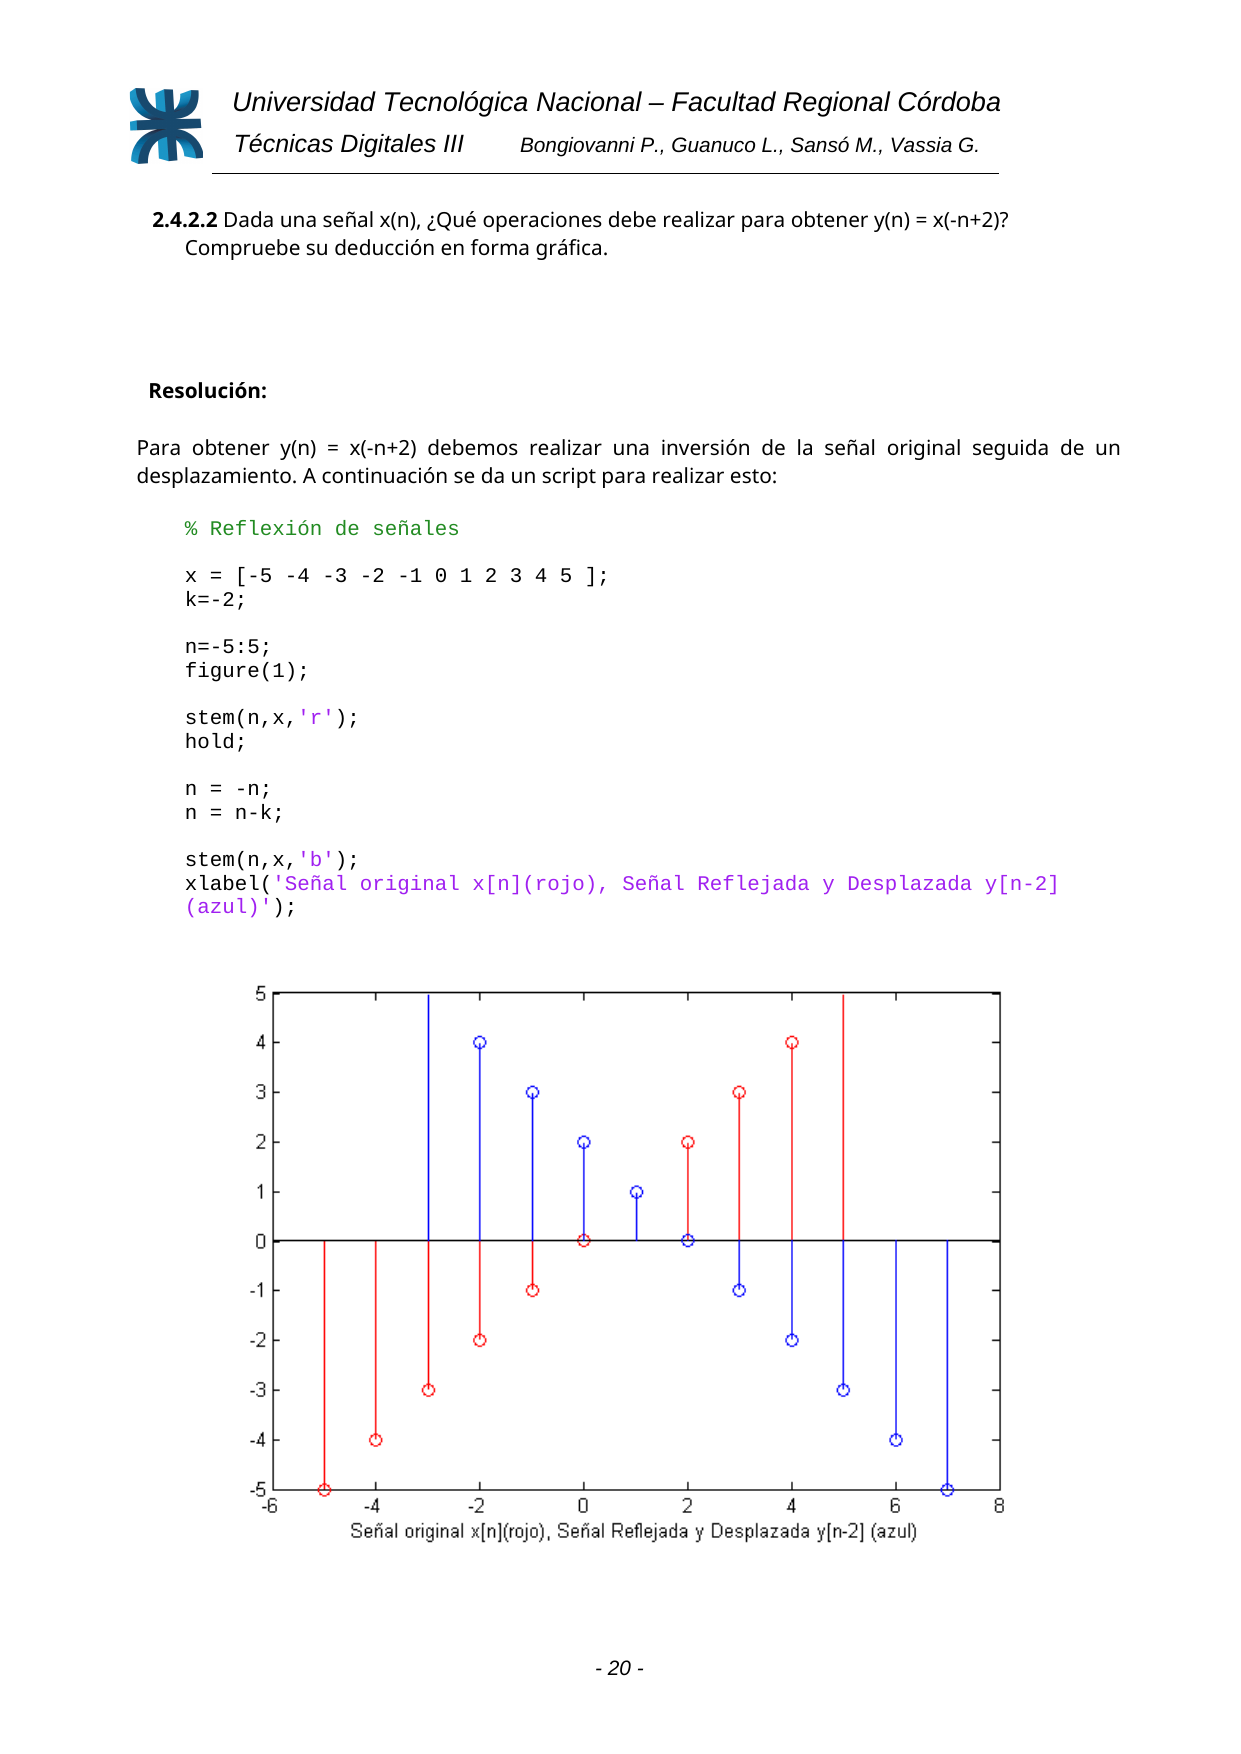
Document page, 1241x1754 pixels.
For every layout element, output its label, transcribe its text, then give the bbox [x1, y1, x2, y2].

picture [151, 948, 1089, 1557]
text stem(n,x,'b'); [184, 849, 1122, 873]
text n=-5:5; [184, 636, 1122, 660]
text Compruebe su deducción en forma gráfica. [184, 233, 1122, 262]
text n = -n; [184, 778, 1122, 802]
text hold; [184, 731, 1122, 754]
text k=-2; [184, 589, 1122, 612]
picture [129, 88, 203, 164]
text Para obtener y(n) = x(-n+2) debemos realizar una inversión de la señal original seguida de un desplazamiento. A continuación se da un script para realizar esto: [136, 433, 1122, 489]
text xlabel('Señal original x[n](rojo), Señal Reflejada y Desplazada y[n-2] (azul)'); [184, 873, 1122, 920]
text Resolución: [148, 376, 1122, 404]
text x = [-5 -4 -3 -2 -1 0 1 2 3 4 5 ]; [184, 565, 1122, 589]
text % Reflexión de señales [184, 518, 1122, 542]
text n = n-k; [184, 802, 1122, 825]
text stem(n,x,'r'); [184, 707, 1122, 731]
text figure(1); [184, 660, 1122, 683]
text 2.4.2.2 Dada una señal x(n), ¿Qué operaciones debe realizar para obtener y(n) = x(-n+2)? [152, 205, 1122, 233]
